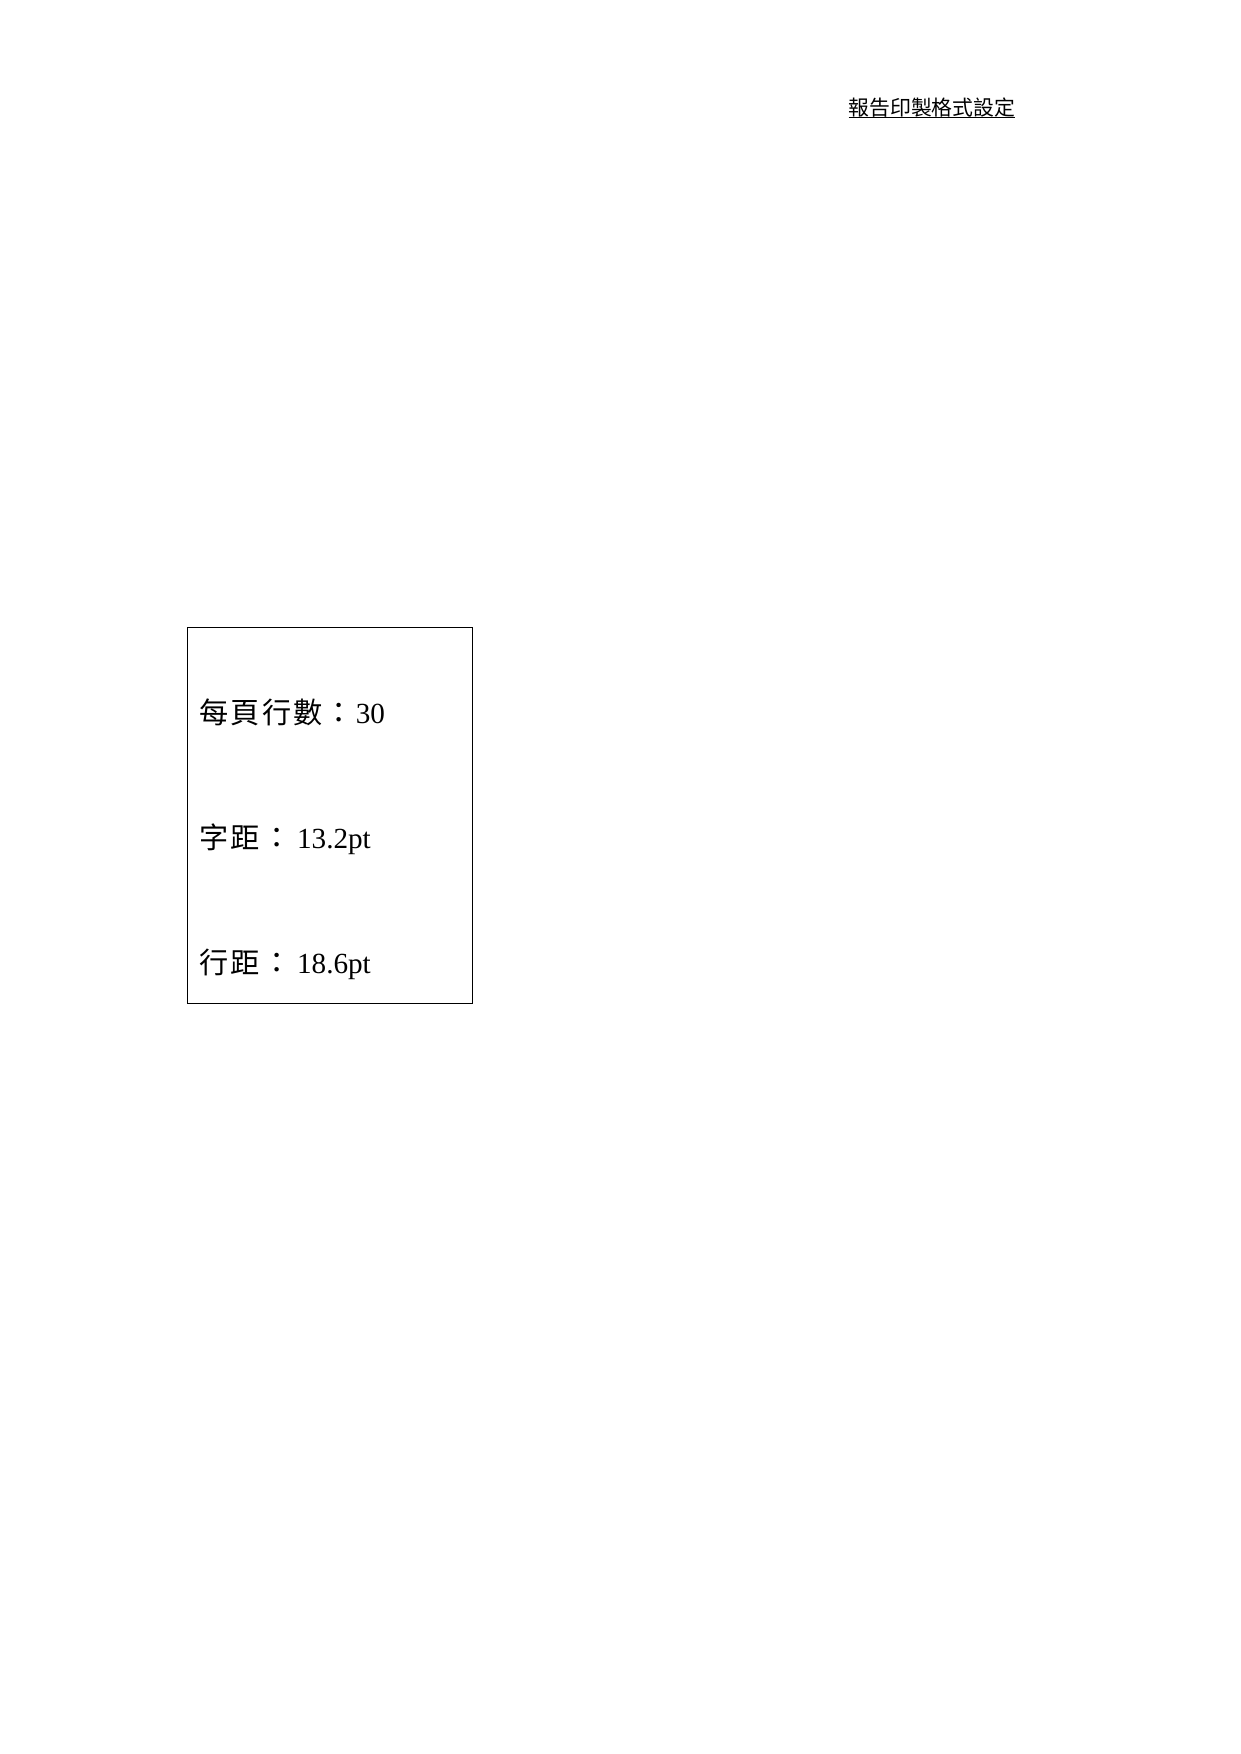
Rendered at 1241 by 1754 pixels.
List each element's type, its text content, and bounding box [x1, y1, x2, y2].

table_header 每頁行數：30 字距：13.2pt 行距：18.6pt [188, 628, 472, 1003]
